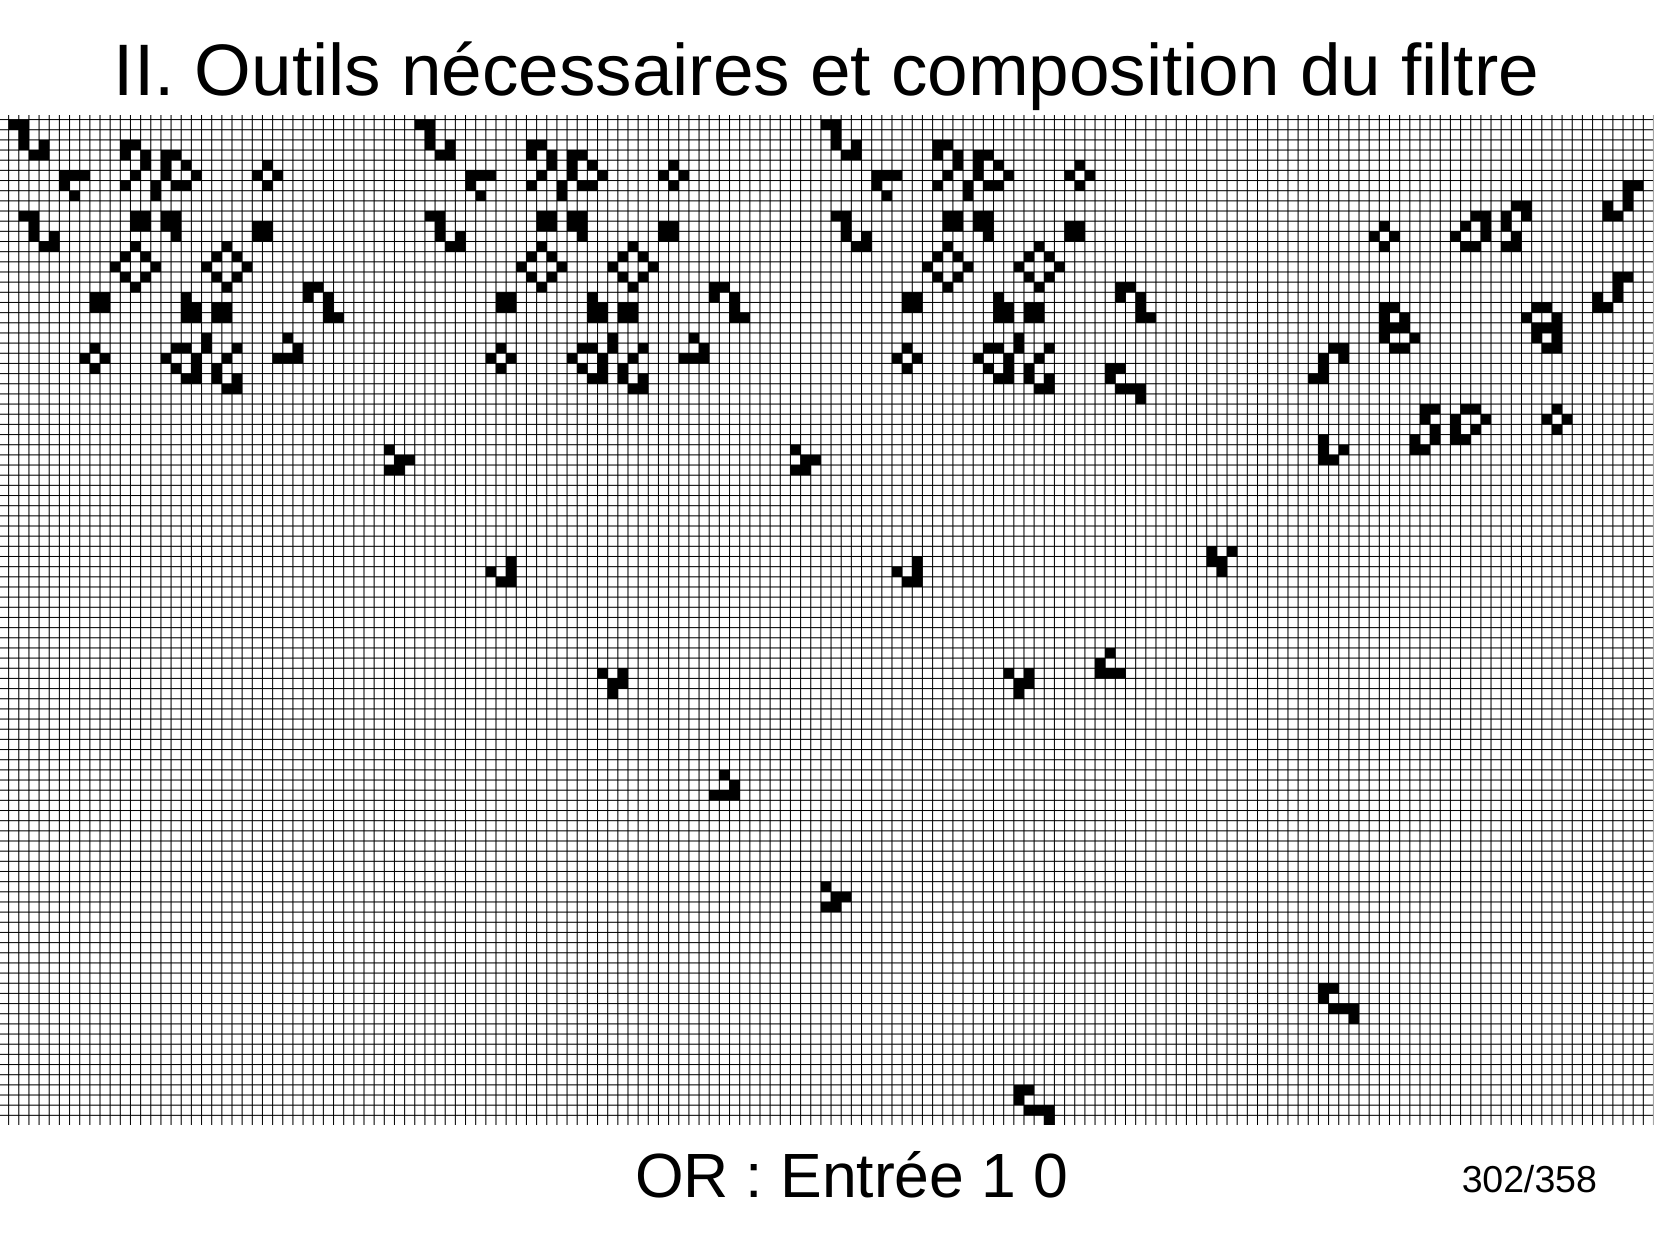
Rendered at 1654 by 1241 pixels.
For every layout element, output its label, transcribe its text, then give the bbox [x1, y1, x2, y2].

text_box OR : Entrée 1 0 [620, 1133, 1084, 1219]
title II. Outils nécessaires et composition du filtre [82, 0, 1572, 174]
picture [0, 115, 1654, 1125]
text_box <number>/358 [1447, 1151, 1654, 1209]
